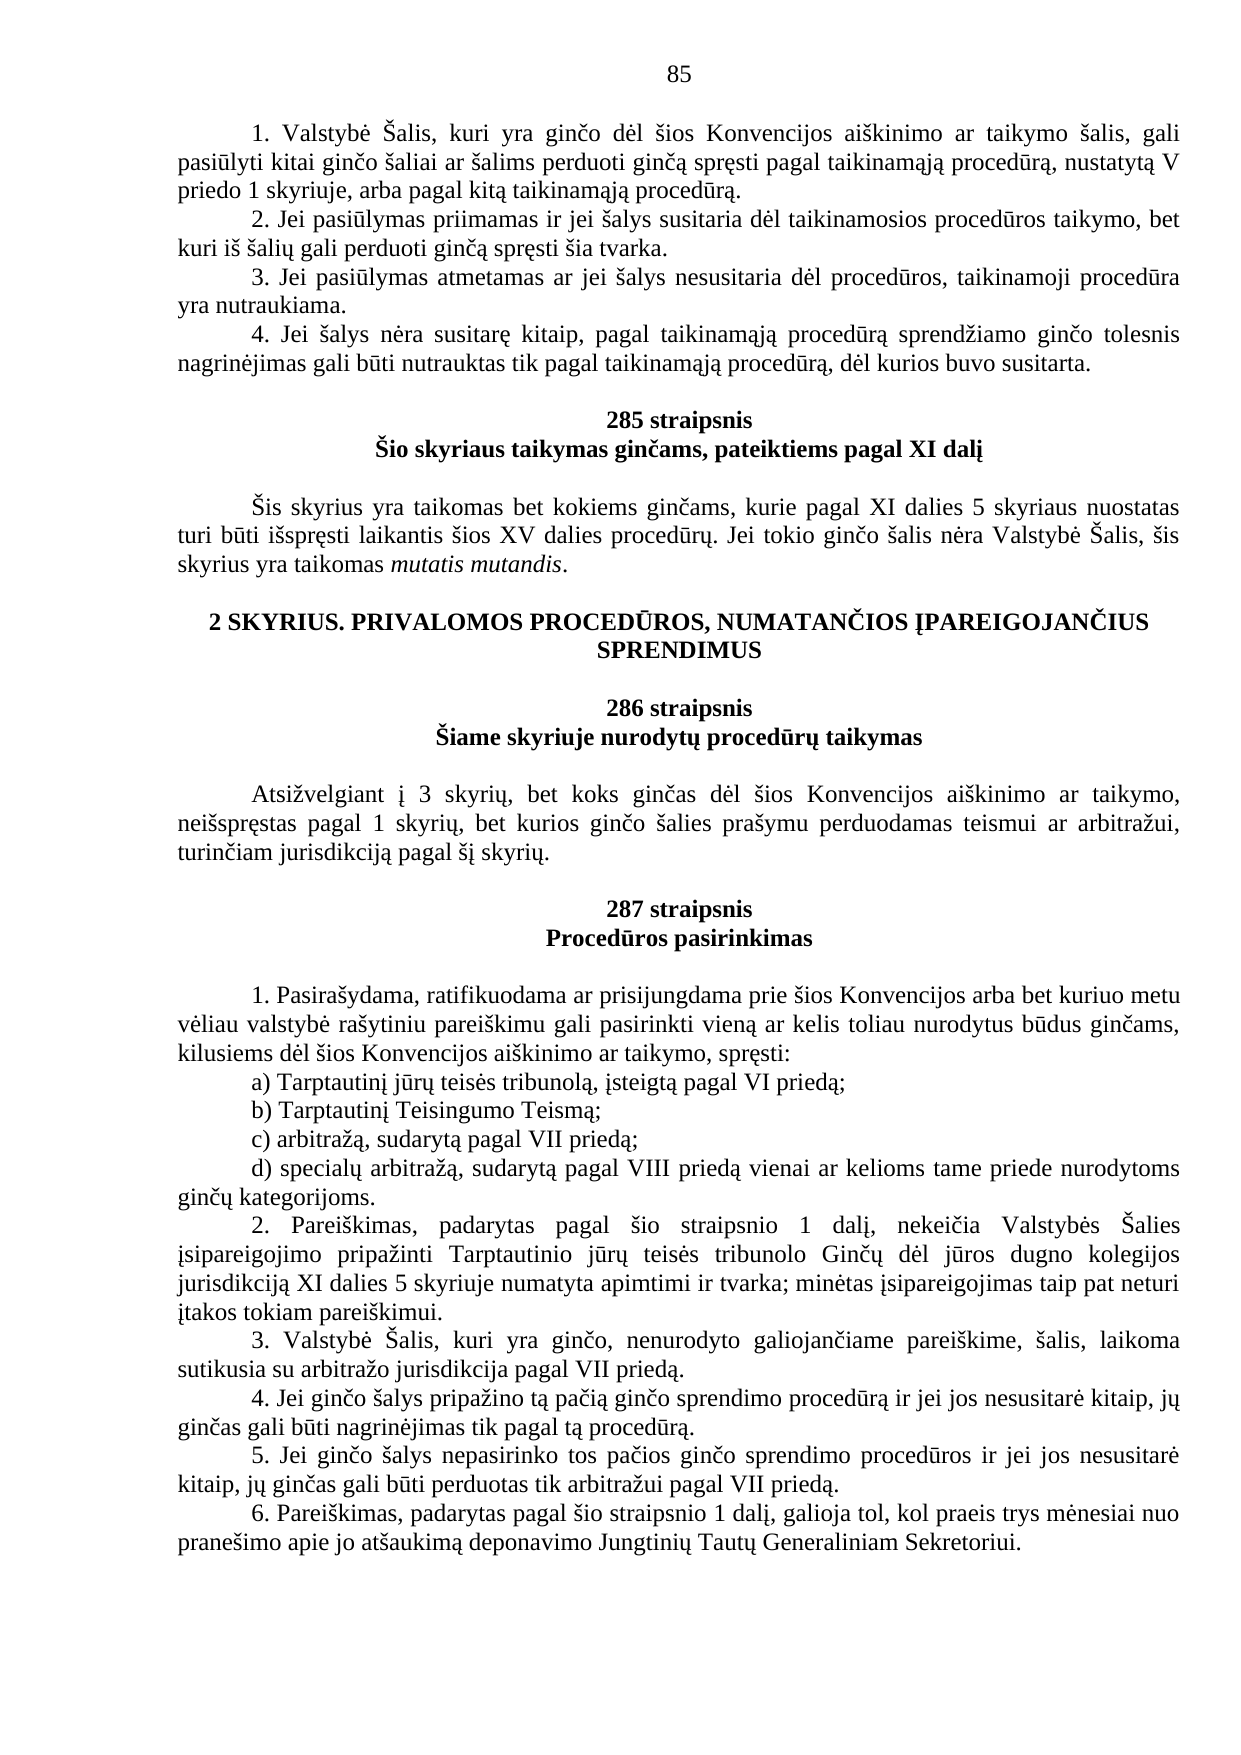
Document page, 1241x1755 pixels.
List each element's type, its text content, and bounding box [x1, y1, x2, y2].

text 3. Valstybė Šalis, kuri yra ginčo, nenurodyto galiojančiame pareiškime, šalis, laikoma sutikusia su arbitražo jurisdikcija pagal VII priedą. [177, 1326, 1181, 1383]
text a) Tarptautinį jūrų teisės tribunolą, įsteigtą pagal VI priedą; [177, 1067, 1181, 1096]
text 4. Jei šalys nėra susitarę kitaip, pagal taikinamąją procedūrą sprendžiamo ginčo tolesnis nagrinėjimas gali būti nutrauktas tik pagal taikinamąją procedūrą, dėl kurios buvo susitarta. [177, 319, 1181, 377]
text 3. Jei pasiūlymas atmetamas ar jei šalys nesusitaria dėl procedūros, taikinamoji procedūra yra nutraukiama. [177, 262, 1181, 319]
text d) specialų arbitražą, sudarytą pagal VIII priedą vienai ar kelioms tame priede nurodytoms ginčų kategorijoms. [177, 1153, 1181, 1211]
text b) Tarptautinį Teisingumo Teismą; [177, 1096, 1181, 1124]
text 4. Jei ginčo šalys pripažino tą pačią ginčo sprendimo procedūrą ir jei jos nesusitarė kitaip, jų ginčas gali būti nagrinėjimas tik pagal tą procedūrą. [177, 1383, 1181, 1441]
text 2 skyrius. Privalomos procedūros, numatančios įpareigojančius sprendimus [177, 607, 1181, 664]
text 287 straipsnis [177, 894, 1181, 923]
text 1. Pasirašydama, ratifikuodama ar prisijungdama prie šios Konvencijos arba bet kuriuo metu vėliau valstybė rašytiniu pareiškimu gali pasirinkti vieną ar kelis toliau nurodytus būdus ginčams, kilusiems dėl šios Konvencijos aiškinimo ar taikymo, spręsti: [177, 981, 1181, 1067]
text c) arbitražą, sudarytą pagal VII priedą; [177, 1124, 1181, 1153]
text 286 straipsnis [177, 693, 1181, 722]
text Šio skyriaus taikymas ginčams, pateiktiems pagal XI dalį [177, 434, 1181, 463]
text 2. Pareiškimas, padarytas pagal šio straipsnio 1 dalį, nekeičia Valstybės Šalies įsipareigojimo pripažinti Tarptautinio jūrų teisės tribunolo Ginčų dėl jūros dugno kolegijos jurisdikciją XI dalies 5 skyriuje numatyta apimtimi ir tvarka; minėtas įsipareigojimas taip pat neturi įtakos tokiam pareiškimui. [177, 1211, 1181, 1326]
text 5. Jei ginčo šalys nepasirinko tos pačios ginčo sprendimo procedūros ir jei jos nesusitarė kitaip, jų ginčas gali būti perduotas tik arbitražui pagal VII priedą. [177, 1441, 1181, 1498]
text Šis skyrius yra taikomas bet kokiems ginčams, kurie pagal XI dalies 5 skyriaus nuostatas turi būti išspręsti laikantis šios XV dalies procedūrų. Jei tokio ginčo šalis nėra Valstybė Šalis, šis skyrius yra taikomas mutatis mutandis. [177, 492, 1181, 578]
text 6. Pareiškimas, padarytas pagal šio straipsnio 1 dalį, galioja tol, kol praeis trys mėnesiai nuo pranešimo apie jo atšaukimą deponavimo Jungtinių Tautų Generaliniam Sekretoriui. [177, 1498, 1181, 1556]
text Šiame skyriuje nurodytų procedūrų taikymas [177, 722, 1181, 751]
text Atsižvelgiant į 3 skyrių, bet koks ginčas dėl šios Konvencijos aiškinimo ar taikymo, neišspręstas pagal 1 skyrių, bet kurios ginčo šalies prašymu perduodamas teismui ar arbitražui, turinčiam jurisdikciją pagal šį skyrių. [177, 779, 1181, 866]
text 1. Valstybė Šalis, kuri yra ginčo dėl šios Konvencijos aiškinimo ar taikymo šalis, gali pasiūlyti kitai ginčo šaliai ar šalims perduoti ginčą spręsti pagal taikinamąją procedūrą, nustatytą V priedo 1 skyriuje, arba pagal kitą taikinamąją procedūrą. [177, 118, 1181, 204]
text 2. Jei pasiūlymas priimamas ir jei šalys susitaria dėl taikinamosios procedūros taikymo, bet kuri iš šalių gali perduoti ginčą spręsti šia tvarka. [177, 204, 1181, 262]
text Procedūros pasirinkimas [177, 923, 1181, 952]
text 285 straipsnis [177, 406, 1181, 434]
